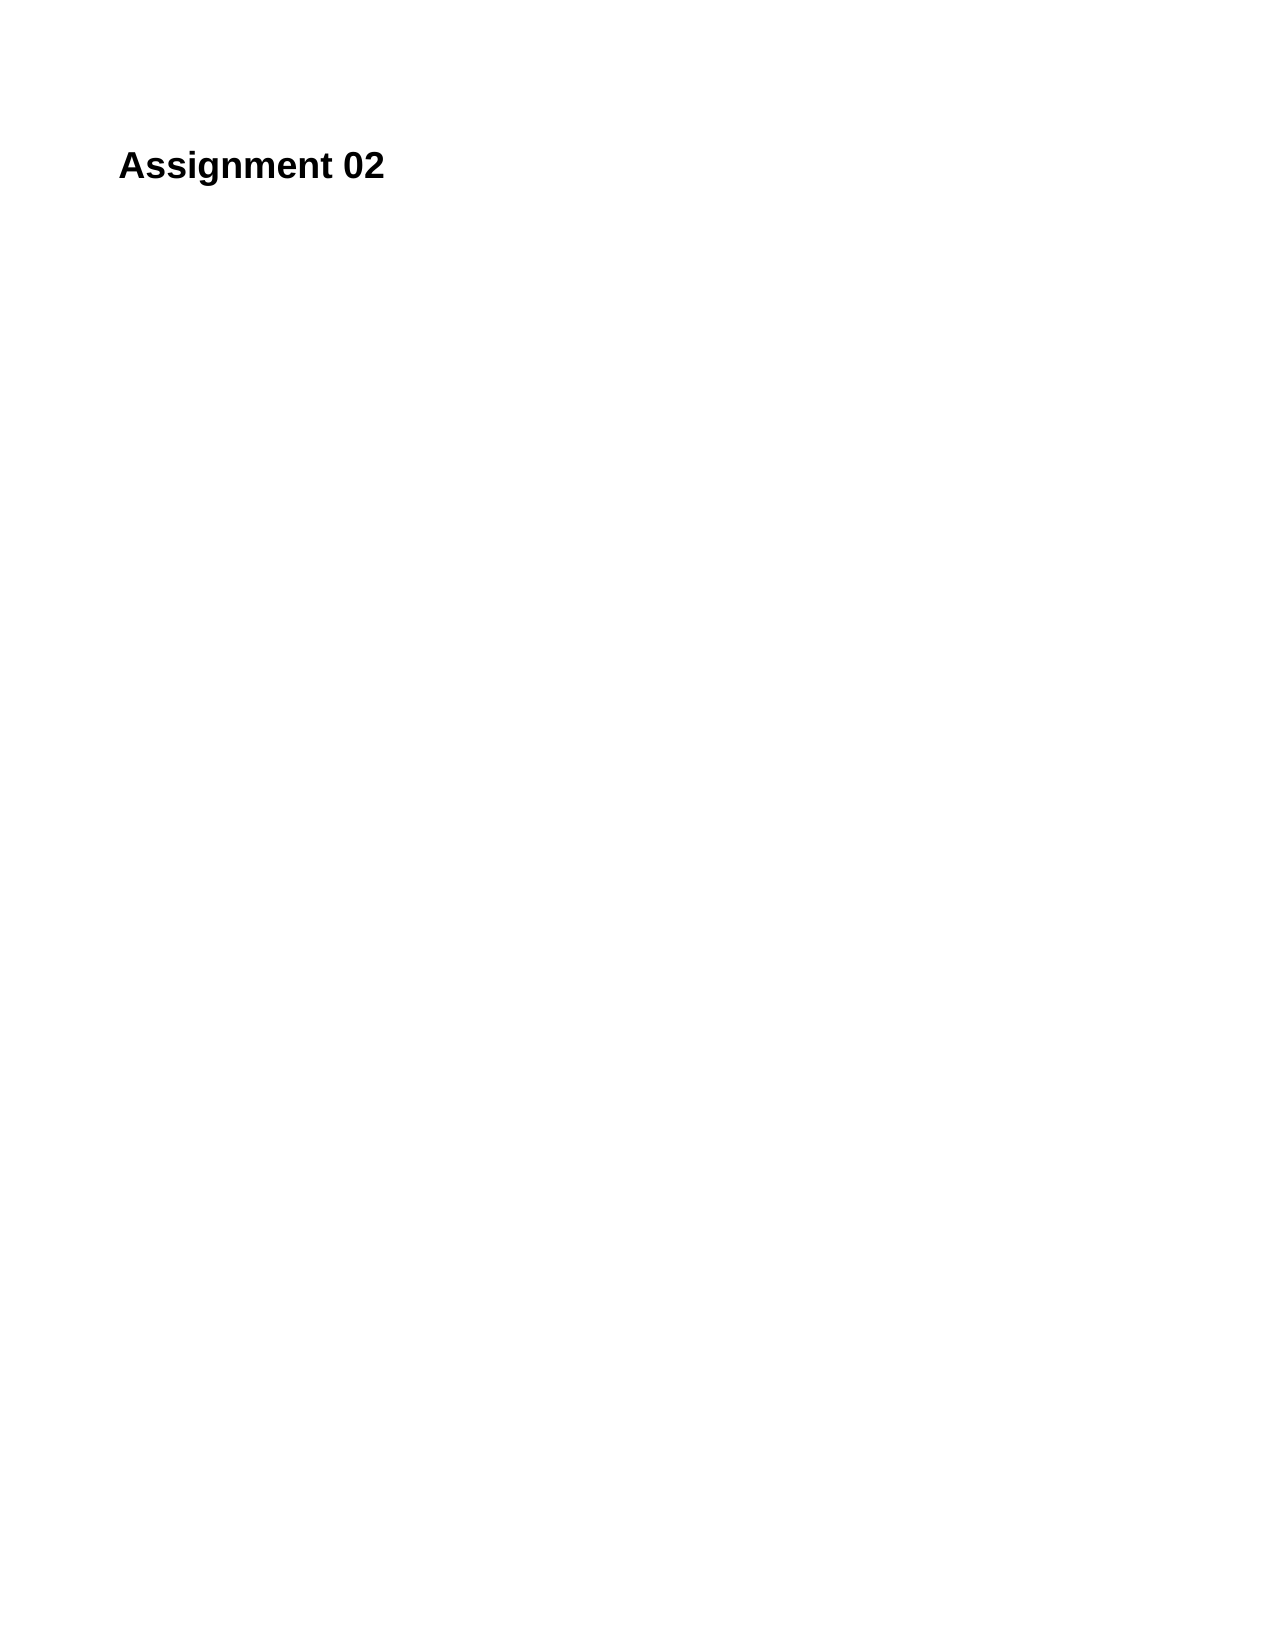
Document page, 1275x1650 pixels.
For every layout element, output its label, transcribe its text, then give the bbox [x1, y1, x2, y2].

subtitle Assignment 02 [118, 143, 1157, 186]
